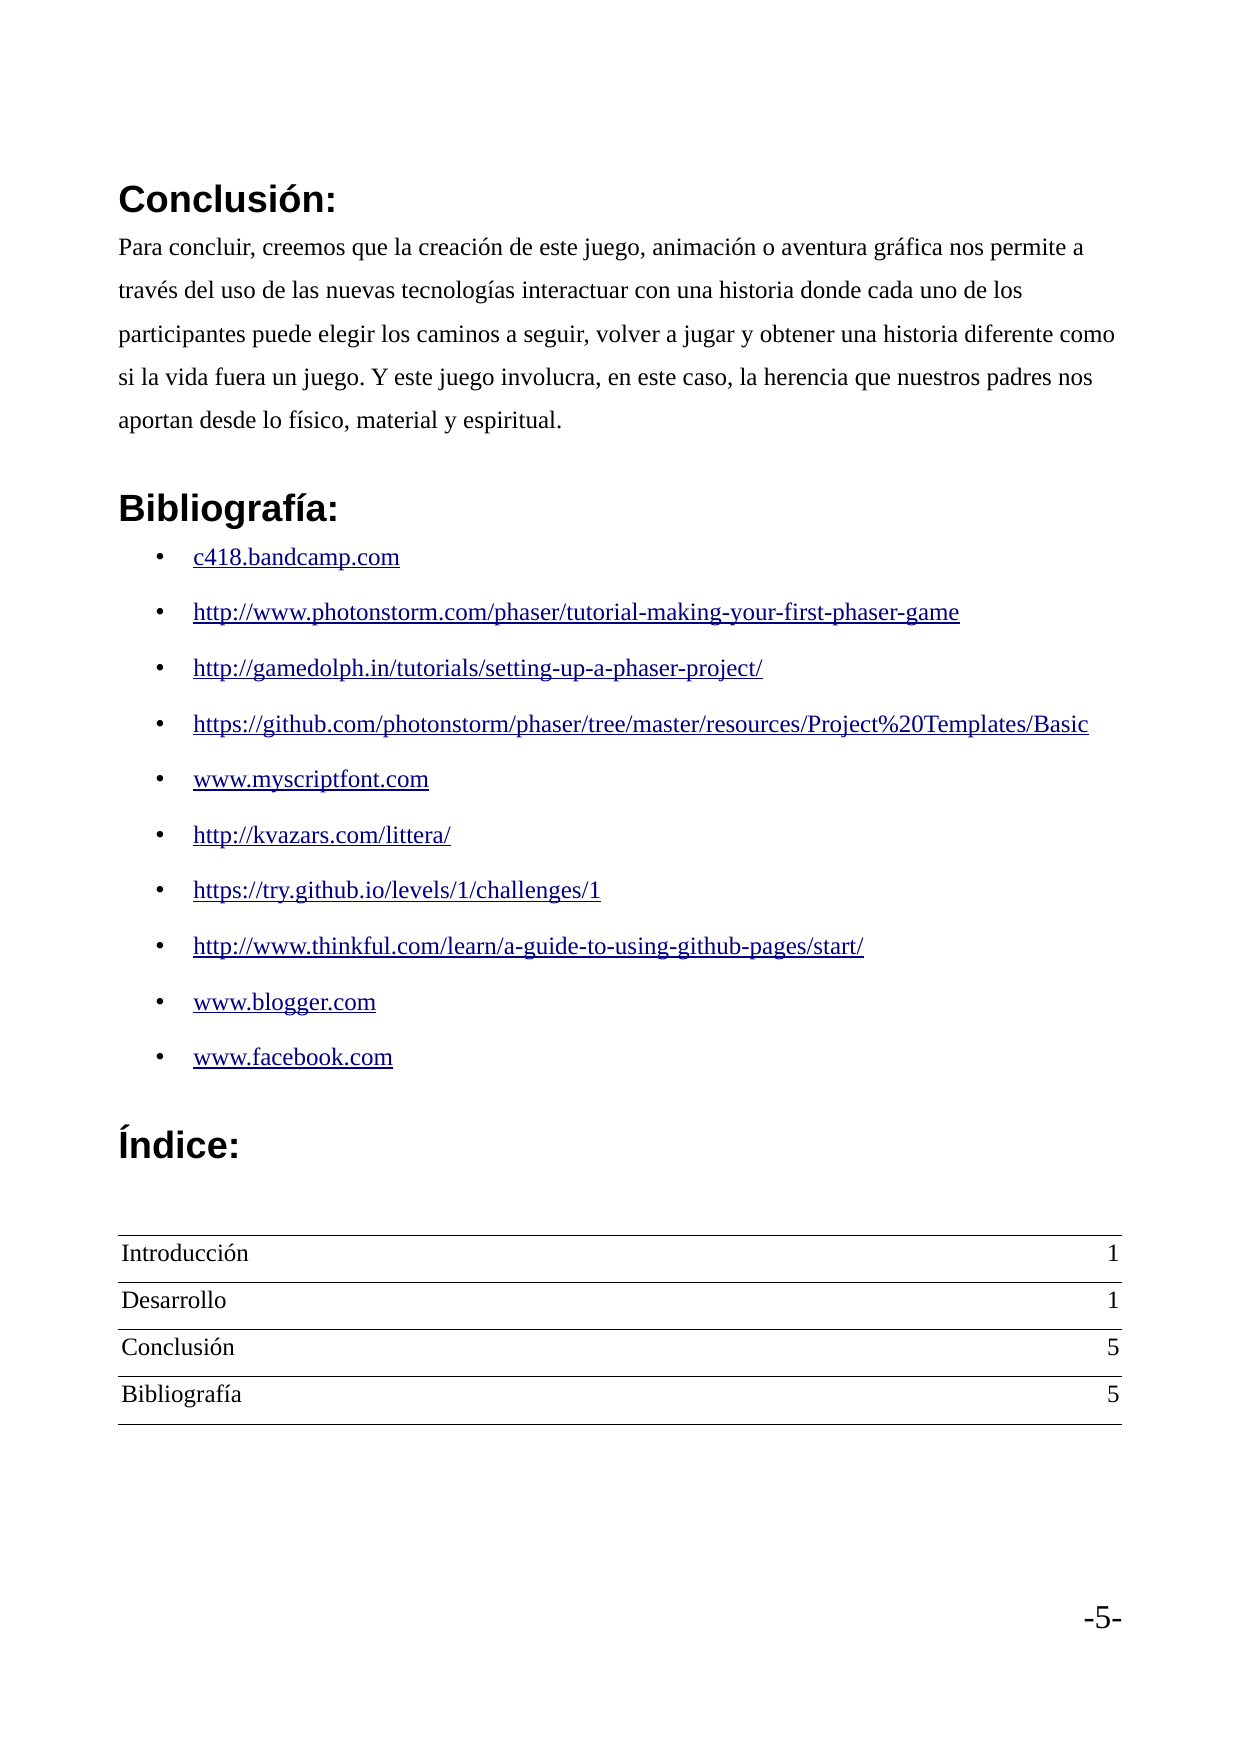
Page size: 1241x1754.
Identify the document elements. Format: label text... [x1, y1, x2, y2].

table_cell Desarrollo [118, 1283, 620, 1329]
list http://kvazars.com/littera/ [156, 820, 1122, 849]
subtitle Conclusión: [118, 176, 1122, 220]
subtitle Índice: [118, 1123, 1122, 1167]
list http://www.thinkful.com/learn/a-guide-to-using-github-pages/start/ [156, 931, 1122, 960]
list https://try.github.io/levels/1/challenges/1 [156, 876, 1122, 904]
table_header 1 [620, 1236, 1122, 1282]
list http://www.photonstorm.com/phaser/tutorial-making-your-first-phaser-game [156, 597, 1122, 626]
text Para concluir, creemos que la creación de este juego, animación o aventura gráfica nos permite a través del uso de las nuevas tecnologías interactuar con una historia donde cada uno de los participantes puede elegir los caminos a seguir, volver a jugar y obtener una historia diferente como si la vida fuera un juego. Y este juego involucra, en este caso, la herencia que nuestros padres nos aportan desde lo físico, material y espiritual. [118, 232, 1122, 434]
list https://github.com/photonstorm/phaser/tree/master/resources/Project%20Templates/Basic [156, 709, 1122, 737]
list http://gamedolph.in/tutorials/setting-up-a-phaser-project/ [156, 653, 1122, 682]
table_cell 5 [620, 1377, 1122, 1423]
table_header Introducción [118, 1236, 620, 1282]
table_cell 5 [620, 1330, 1122, 1376]
table_cell Conclusión [118, 1330, 620, 1376]
list www.myscriptfont.com [156, 764, 1122, 793]
list www.blogger.com [156, 987, 1122, 1016]
subtitle Bibliografía: [118, 486, 1122, 529]
table_cell 1 [620, 1283, 1122, 1329]
list www.facebook.com [156, 1042, 1122, 1071]
list c418.bandcamp.com [156, 542, 1122, 571]
table_cell Bibliografía [118, 1377, 620, 1423]
